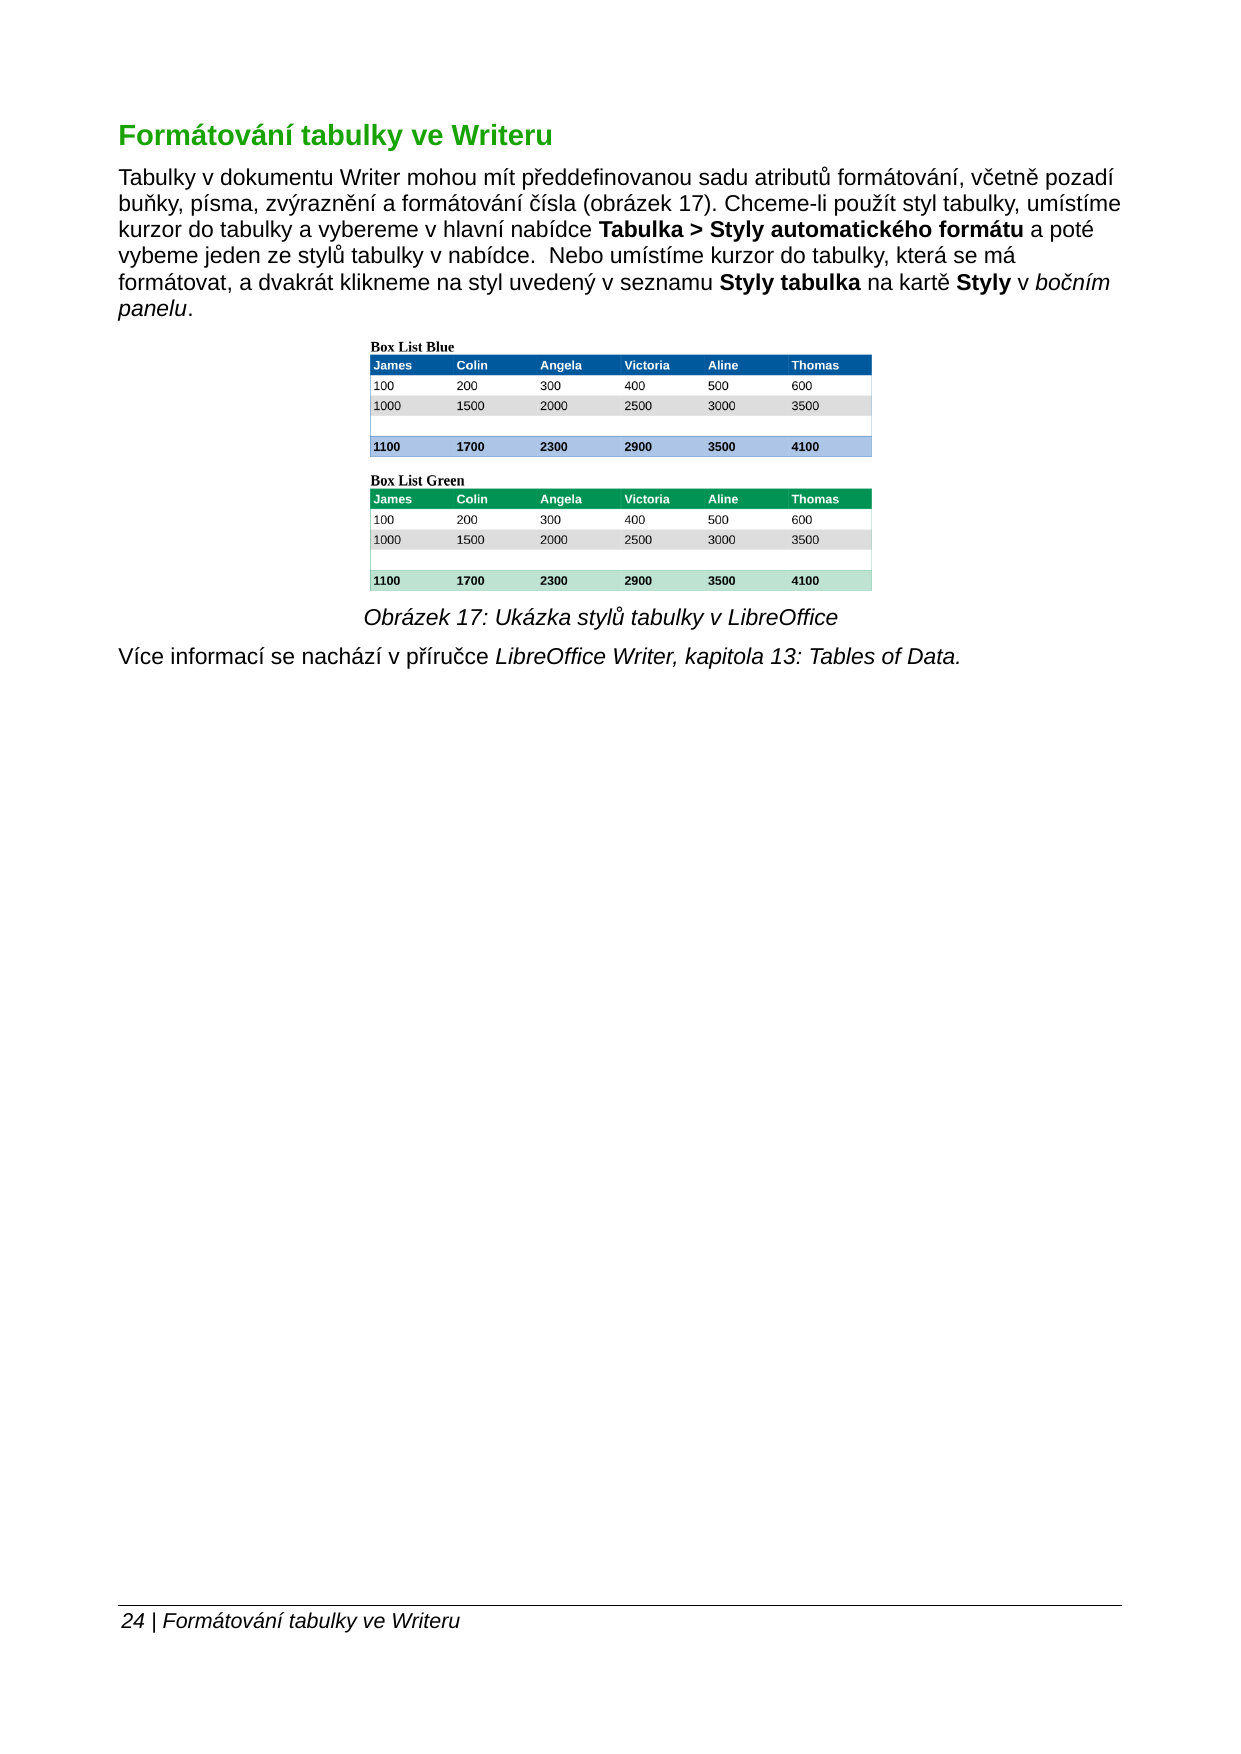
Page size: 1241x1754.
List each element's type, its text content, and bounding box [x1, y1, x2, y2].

subtitle Formátování tabulky ve Writeru [118, 118, 1122, 152]
text Tabulky v dokumentu Writer mohou mít předdefinovanou sadu atributů formátování, včetně pozadí buňky, písma, zvýraznění a formátování čísla (obrázek 17). Chceme-li použít styl tabulky, umístíme kurzor do tabulky a vybereme v hlavní nabídce Tabulka > Styly automatického formátu a poté vybeme jeden ze stylů tabulky v nabídce. Nebo umístíme kurzor do tabulky, která se má formátovat, a dvakrát klikneme na styl uvedený v seznamu Styly tabulka na kartě Styly v bočním panelu. [118, 163, 1122, 322]
picture [363, 334, 878, 605]
text Více informací se nachází v příručce LibreOffice Writer, kapitola 13: Tables of Data. [118, 643, 1122, 669]
text Obrázek 17: Ukázka stylů tabulky v LibreOffice [363, 605, 877, 631]
